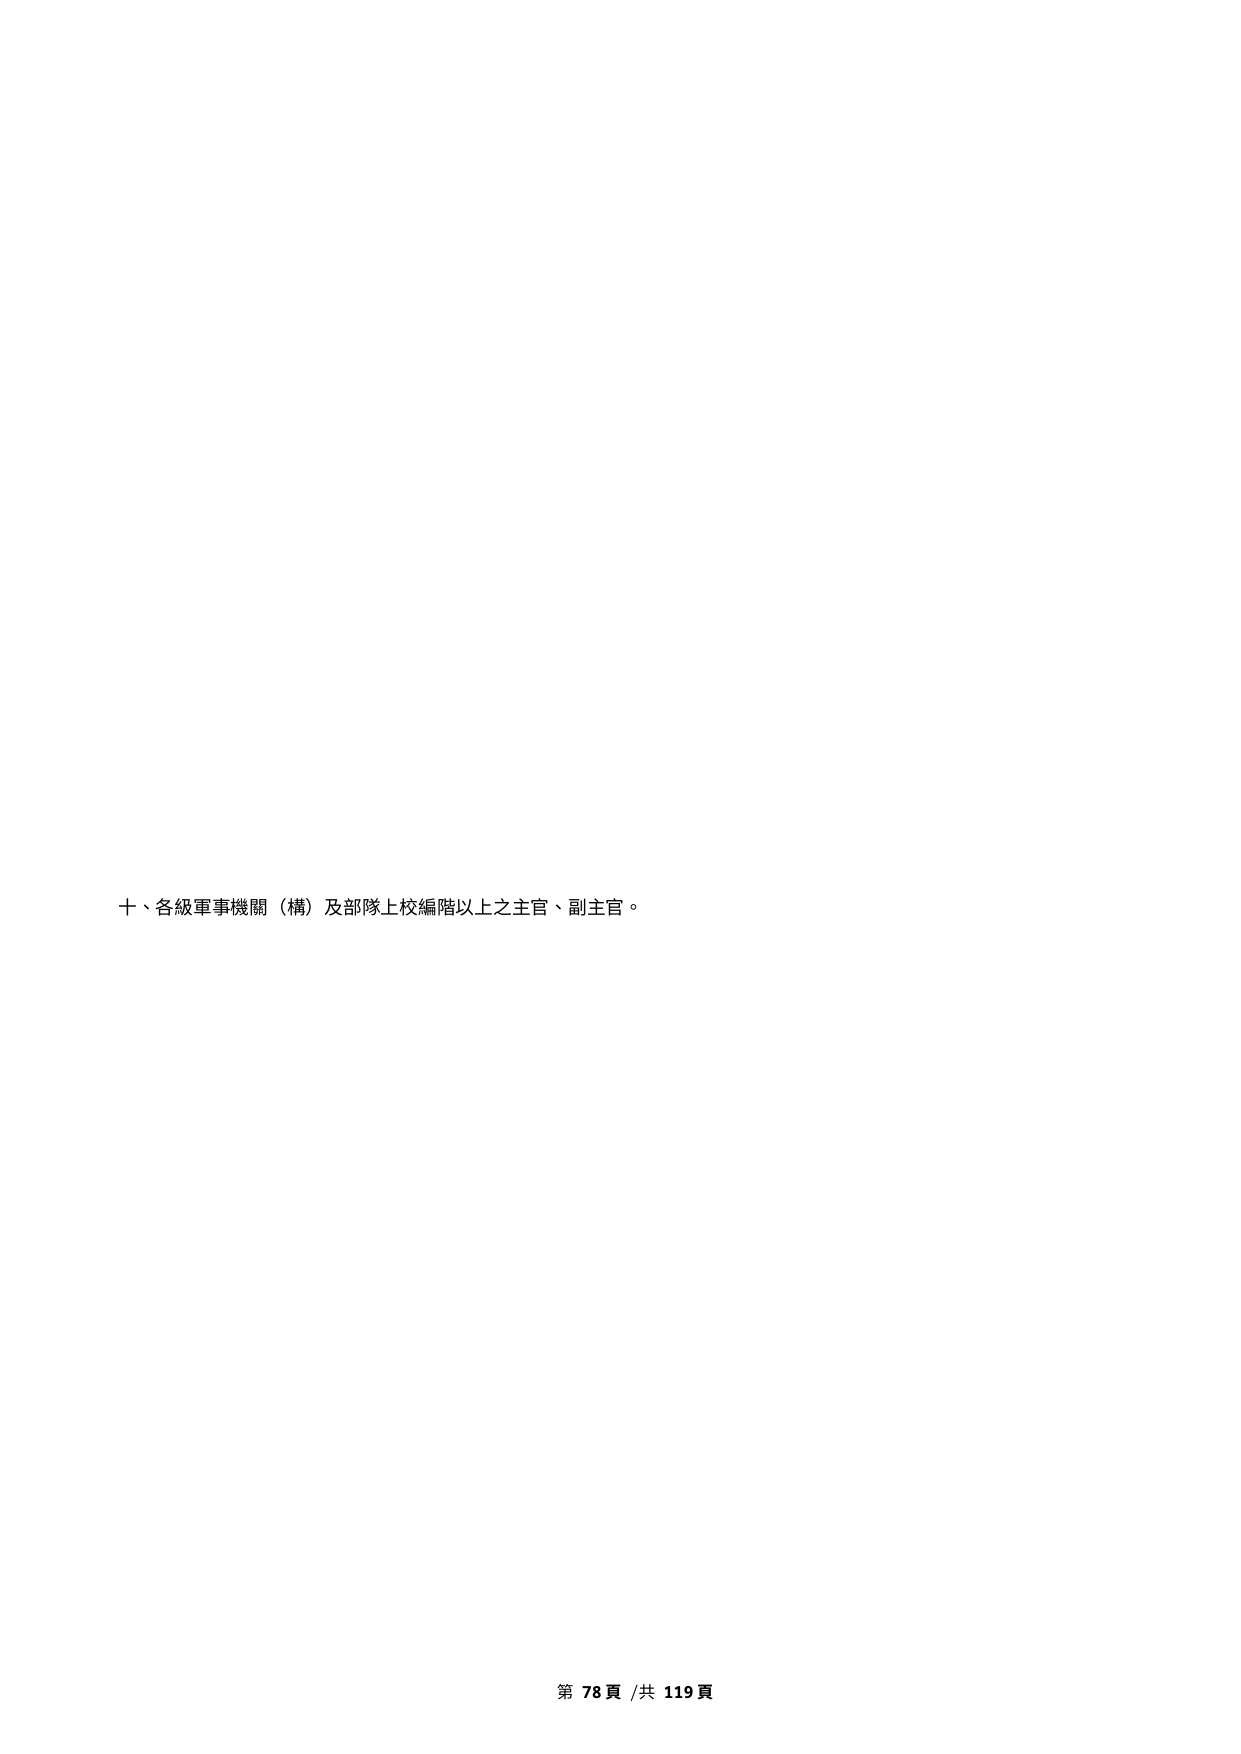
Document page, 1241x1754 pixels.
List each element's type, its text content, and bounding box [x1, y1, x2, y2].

text 十、各級軍事機關（構）及部隊上校編階以上之主官、副主官。 [118, 865, 1152, 927]
